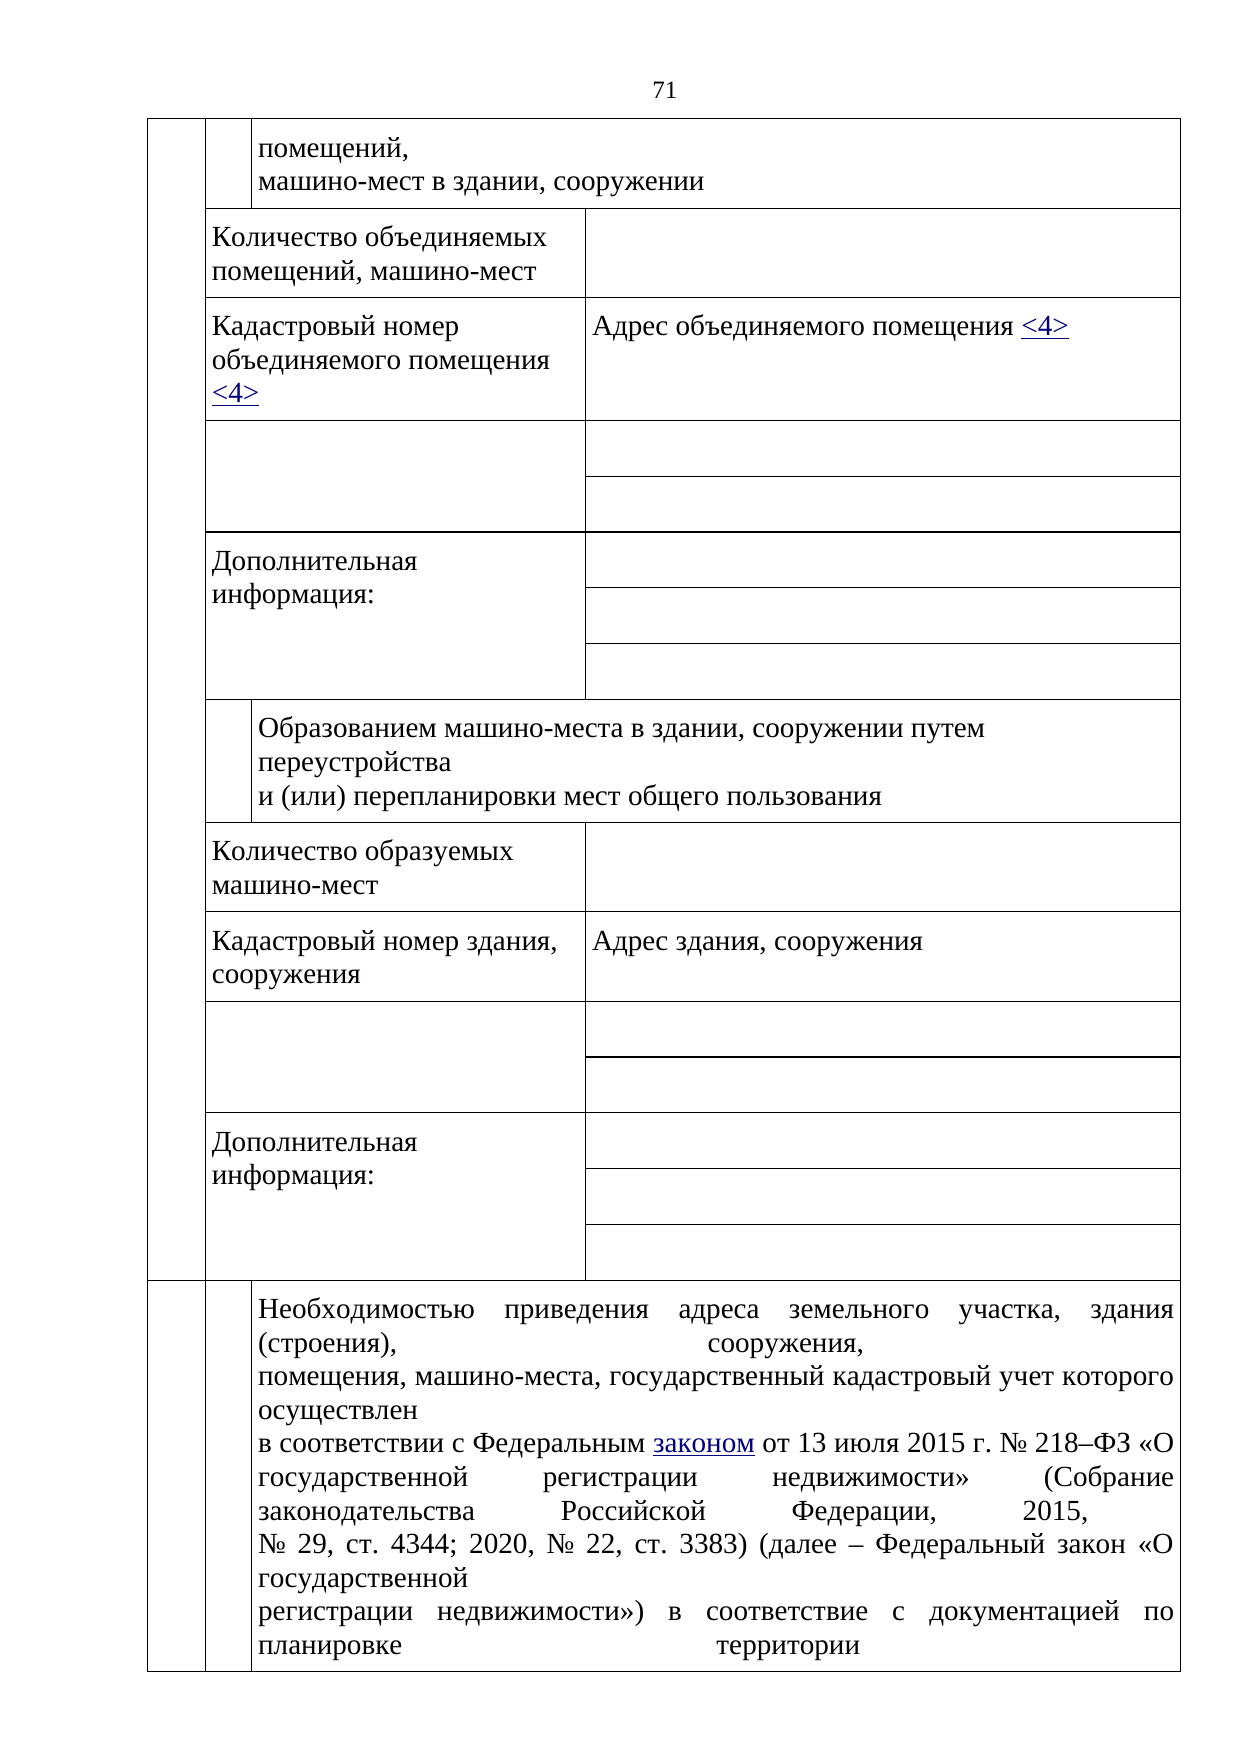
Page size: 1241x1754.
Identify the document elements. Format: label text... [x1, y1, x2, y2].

table_cell [148, 119, 205, 1280]
table_cell Образованием машино-места в здании, сооружении путем переустройства и (или) перепланировки мест общего пользования [252, 700, 1180, 822]
table_cell Кадастровый номер здания, сооружения [206, 912, 585, 1001]
table_cell [586, 644, 1180, 699]
table_cell [206, 1002, 585, 1112]
table_cell [586, 421, 1180, 476]
table_cell [586, 1113, 1180, 1168]
table_cell Количество образуемых машино-мест [206, 823, 585, 911]
table_cell [206, 1281, 251, 1671]
table_cell [586, 533, 1180, 587]
table_cell Количество объединяемых помещений, машино-мест [206, 209, 585, 297]
table_cell Адрес здания, сооружения [586, 912, 1180, 1001]
table_cell [586, 1002, 1180, 1056]
table_cell Дополнительная информация: [206, 1113, 585, 1280]
table_cell [586, 477, 1180, 531]
table_cell Необходимостью приведения адреса земельного участка, здания (строения), сооружения, помещения, машино-места, государственный кадастровый учет которого осуществлен в соответствии с Федеральным законом от 13 июля 2015 г. № 218–ФЗ «О государственной регистрации недвижимости» (Собрание законодательства Российской Федерации, 2015, № 29, ст. 4344; 2020, № 22, ст. 3383) (далее – Федеральный закон «О государственной регистрации недвижимости») в соответствие с документацией по планировке территории [252, 1281, 1180, 1671]
table_cell [586, 209, 1180, 297]
table_cell помещений, машино-мест в здании, сооружении [252, 119, 1180, 207]
table_cell [586, 823, 1180, 911]
table_cell [206, 421, 585, 531]
table_cell Кадастровый номер объединяемого помещения <4> [206, 298, 585, 420]
table_cell [586, 1225, 1180, 1280]
table_cell [206, 119, 251, 207]
table_cell Дополнительная информация: [206, 533, 585, 699]
table_cell [586, 1169, 1180, 1224]
table_cell Адрес объединяемого помещения <4> [586, 298, 1180, 420]
table_cell [148, 1281, 205, 1671]
table_cell [206, 700, 251, 822]
table_cell [586, 588, 1180, 643]
table_cell [586, 1058, 1180, 1112]
